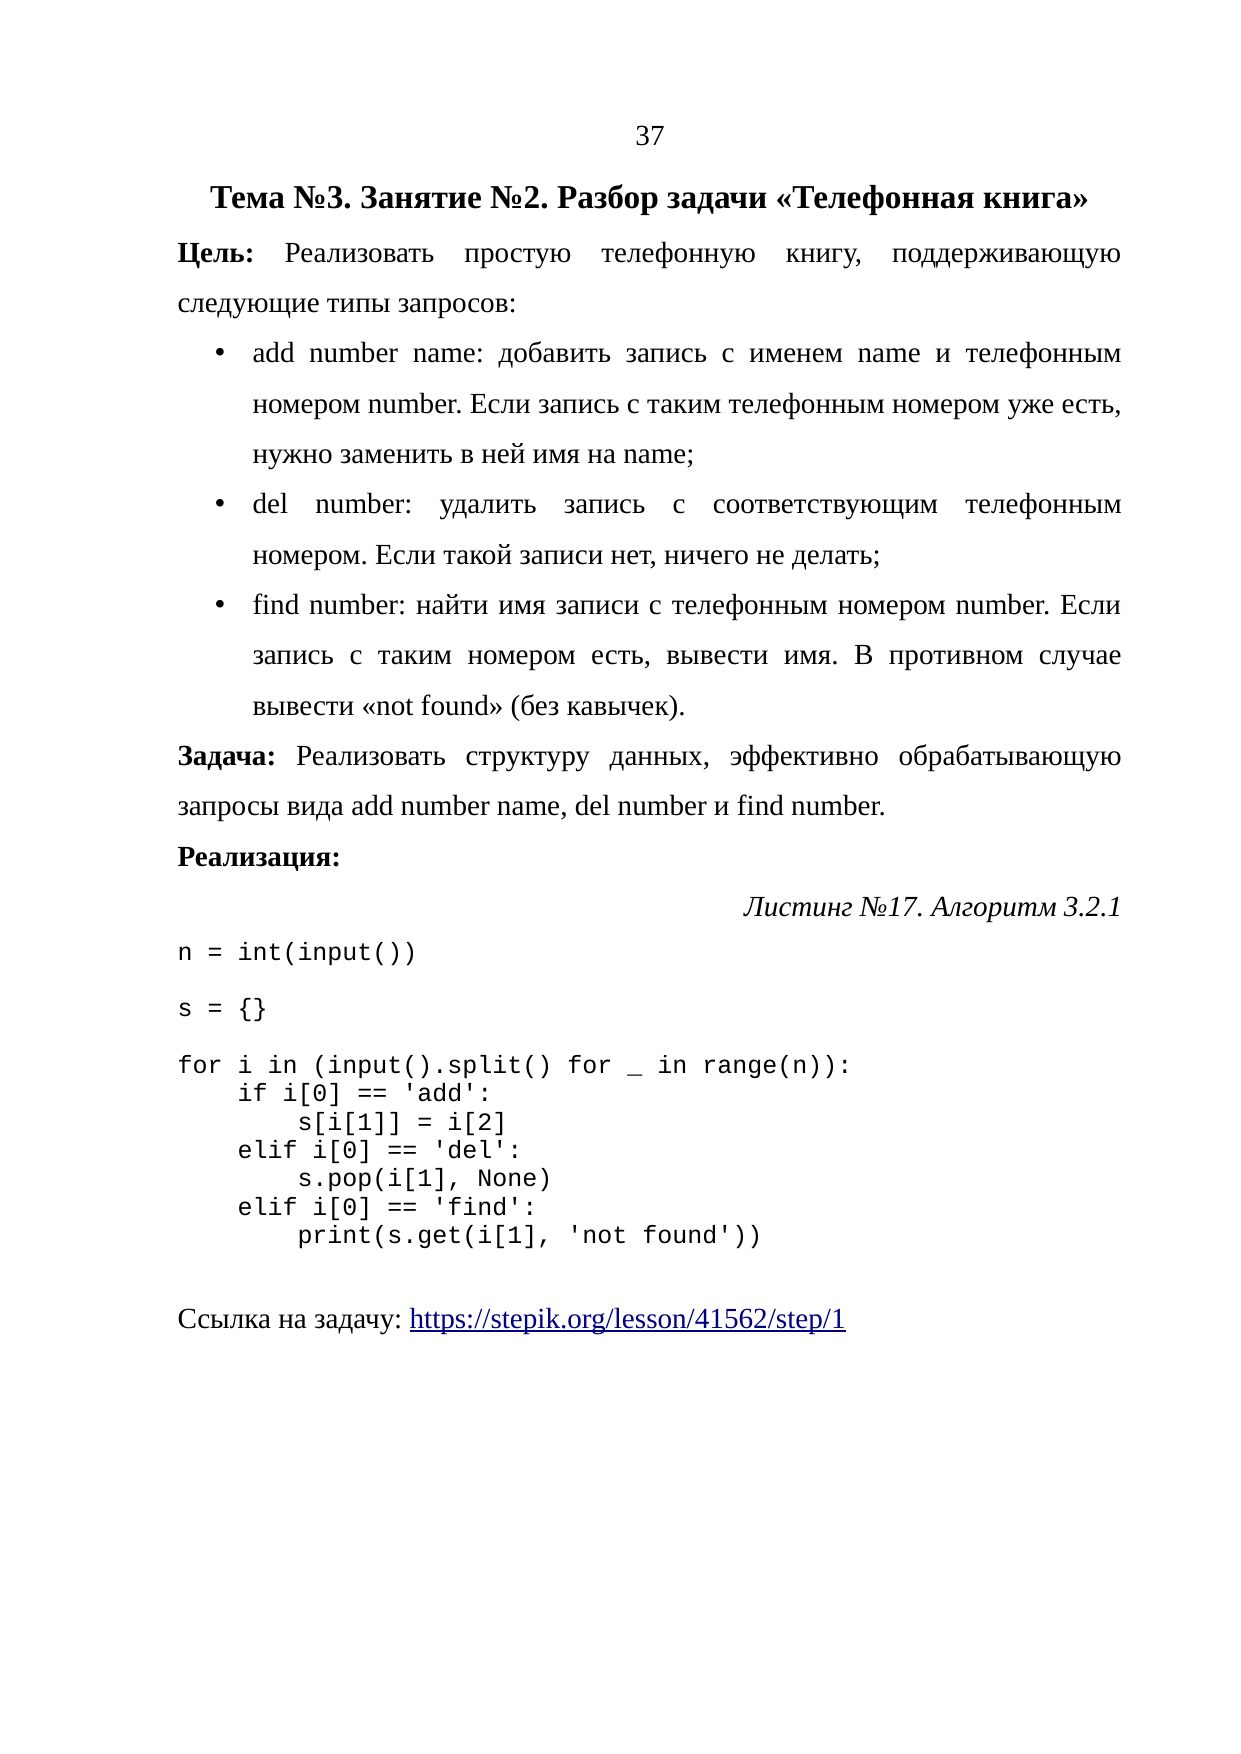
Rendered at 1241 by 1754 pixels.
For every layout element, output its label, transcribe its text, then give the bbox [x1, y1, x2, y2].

list find number: найти имя записи с телефонным номером number. Если запись с таким номером есть, вывести имя. В противном случае вывести «not found» (без кавычек). [215, 587, 1122, 721]
list add number name: добавить запись с именем name и телефонным номером number. Если запись с таким телефонным номером уже есть, нужно заменить в ней имя на name; [215, 335, 1122, 469]
list del number: удалить запись с соответствующим телефонным номером. Если такой записи нет, ничего не делать; [215, 486, 1122, 570]
text elif i[0] == 'find': [177, 1194, 1122, 1223]
text if i[0] == 'add': [177, 1081, 1122, 1109]
text s = {} [177, 996, 1122, 1024]
text s[i[1]] = i[2] [177, 1109, 1122, 1138]
subtitle Тема №3. Занятие №2. Разбор задачи «Телефонная книга» [177, 177, 1122, 216]
text Задача: Реализовать структуру данных, эффективно обрабатывающую запросы вида add number name, del number и find number. [177, 738, 1122, 822]
text print(s.get(i[1], 'not found')) [177, 1223, 1122, 1251]
text n = int(input()) [177, 939, 1122, 968]
text Ссылка на задачу: https://stepik.org/lesson/41562/step/1 [177, 1301, 1122, 1335]
text for i in (input().split() for _ in range(n)): [177, 1053, 1122, 1081]
text s.pop(i[1], None) [177, 1166, 1122, 1194]
text Реализация: [177, 839, 1122, 872]
text elif i[0] == 'del': [177, 1138, 1122, 1166]
text Листинг №17. Алгоритм 3.2.1 [177, 889, 1122, 923]
text Цель: Реализовать простую телефонную книгу, поддерживающую следующие типы запросов: [177, 235, 1122, 318]
